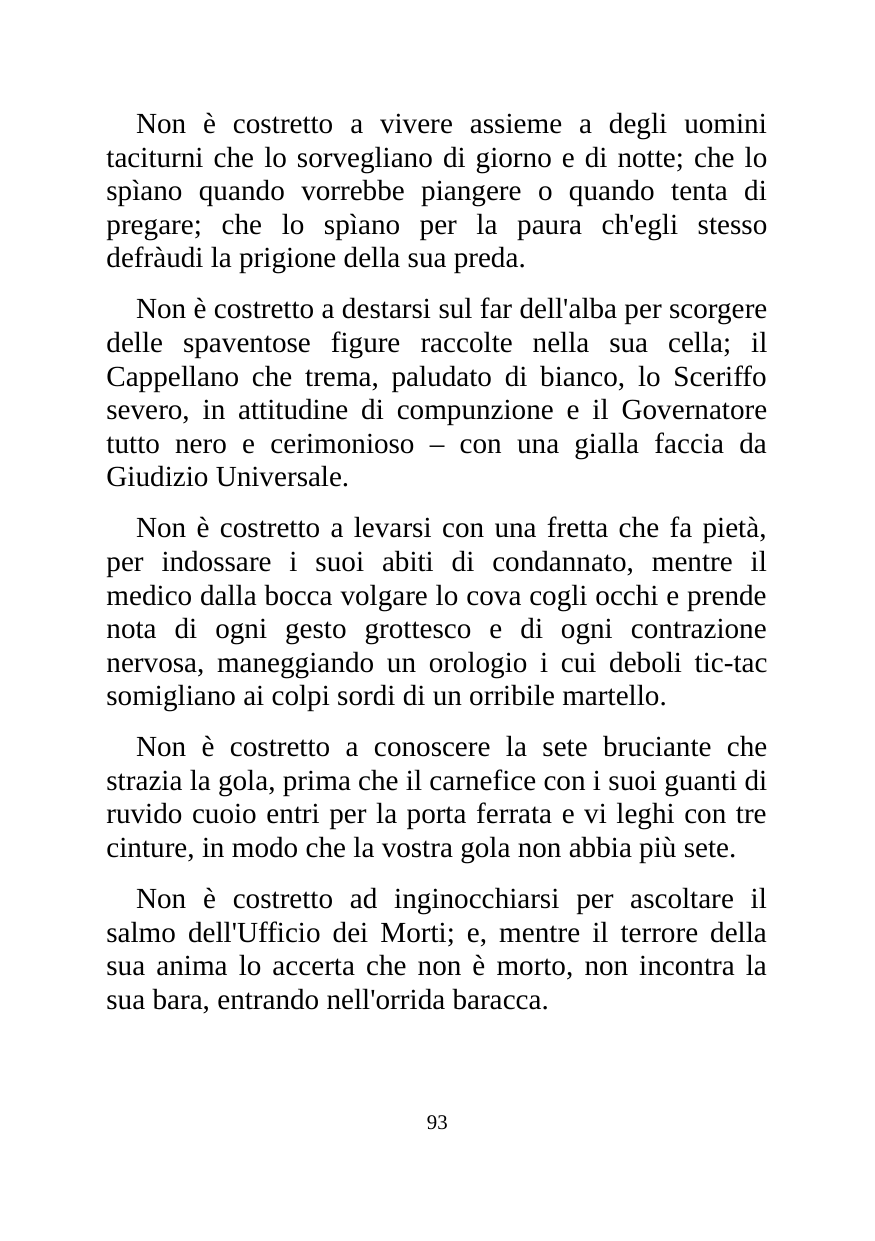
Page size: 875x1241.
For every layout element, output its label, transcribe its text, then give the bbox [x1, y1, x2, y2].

text Non è costretto a conoscere la sete bruciante che strazia la gola, prima che il carnefice con i suoi guanti di ruvido cuoio entri per la porta ferrata e vi leghi con tre cinture, in modo che la vostra gola non abbia più sete. [106, 729, 768, 864]
text Non è costretto ad inginocchiarsi per ascoltare il salmo dell'Ufficio dei Morti; e, mentre il terrore della sua anima lo accerta che non è morto, non incontra la sua bara, entrando nell'orrida baracca. [106, 881, 768, 1016]
text Non è costretto a levarsi con una fretta che fa pietà, per indossare i suoi abiti di condannato, mentre il medico dalla bocca volgare lo cova cogli occhi e prende nota di ogni gesto grottesco e di ogni contrazione nervosa, maneggiando un orologio i cui deboli tic-tac somigliano ai colpi sordi di un orribile martello. [106, 511, 768, 712]
text Non è costretto a destarsi sul far dell'alba per scorgere delle spaventose figure raccolte nella sua cella; il Cappellano che trema, paludato di bianco, lo Sceriffo severo, in attitudine di compunzione e il Governatore tutto nero e cerimonioso – con una gialla faccia da Giudizio Universale. [106, 292, 768, 493]
text Non è costretto a vivere assieme a degli uomini taciturni che lo sorvegliano di giorno e di notte; che lo spìano quando vorrebbe piangere o quando tenta di pregare; che lo spìano per la paura ch'egli stesso defràudi la prigione della sua preda. [106, 106, 768, 274]
